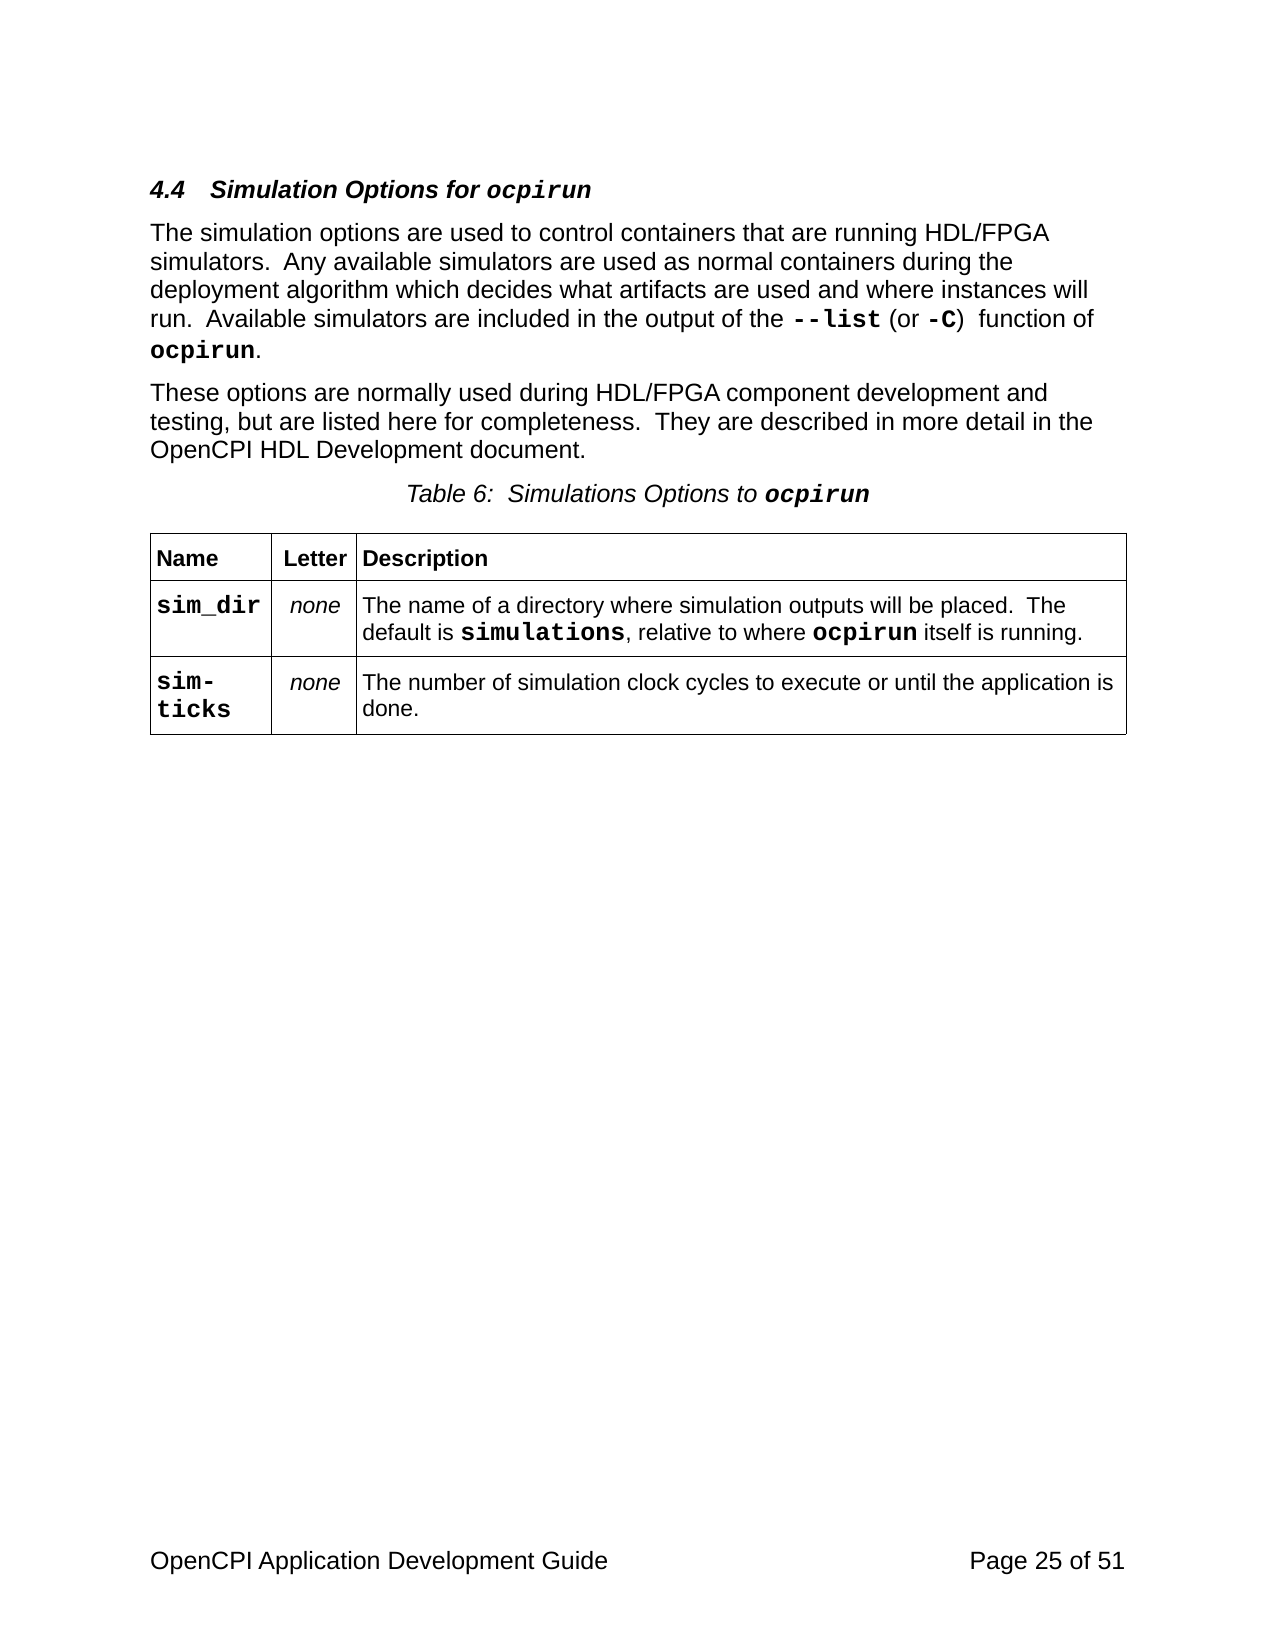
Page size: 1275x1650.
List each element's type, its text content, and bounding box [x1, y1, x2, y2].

table_cell The name of a directory where simulation outputs will be placed. The default is simulations, relative to where ocpirun itself is running. [357, 581, 1126, 656]
table_cell sim_dir [151, 581, 271, 656]
subtitle Simulation Options for ocpirun [150, 175, 1125, 206]
table_cell none [272, 657, 356, 734]
table_cell none [272, 581, 356, 656]
table_header Description [357, 534, 1126, 580]
table_cell The number of simulation clock cycles to execute or until the application is done. [357, 657, 1126, 734]
text The simulation options are used to control containers that are running HDL/FPGA simulators. Any available simulators are used as normal containers during the deployment algorithm which decides what artifacts are used and where instances will run. Available simulators are included in the output of the --list (or -C) function of ocpirun. [150, 218, 1125, 366]
table_cell sim-ticks [151, 657, 271, 734]
table_header Letter [272, 534, 356, 580]
text These options are normally used during HDL/FPGA component development and testing, but are listed here for completeness. They are described in more detail in the OpenCPI HDL Development document. [150, 378, 1125, 464]
table_header Name [151, 534, 271, 580]
text Table 6: Simulations Options to ocpirun [150, 479, 1125, 510]
